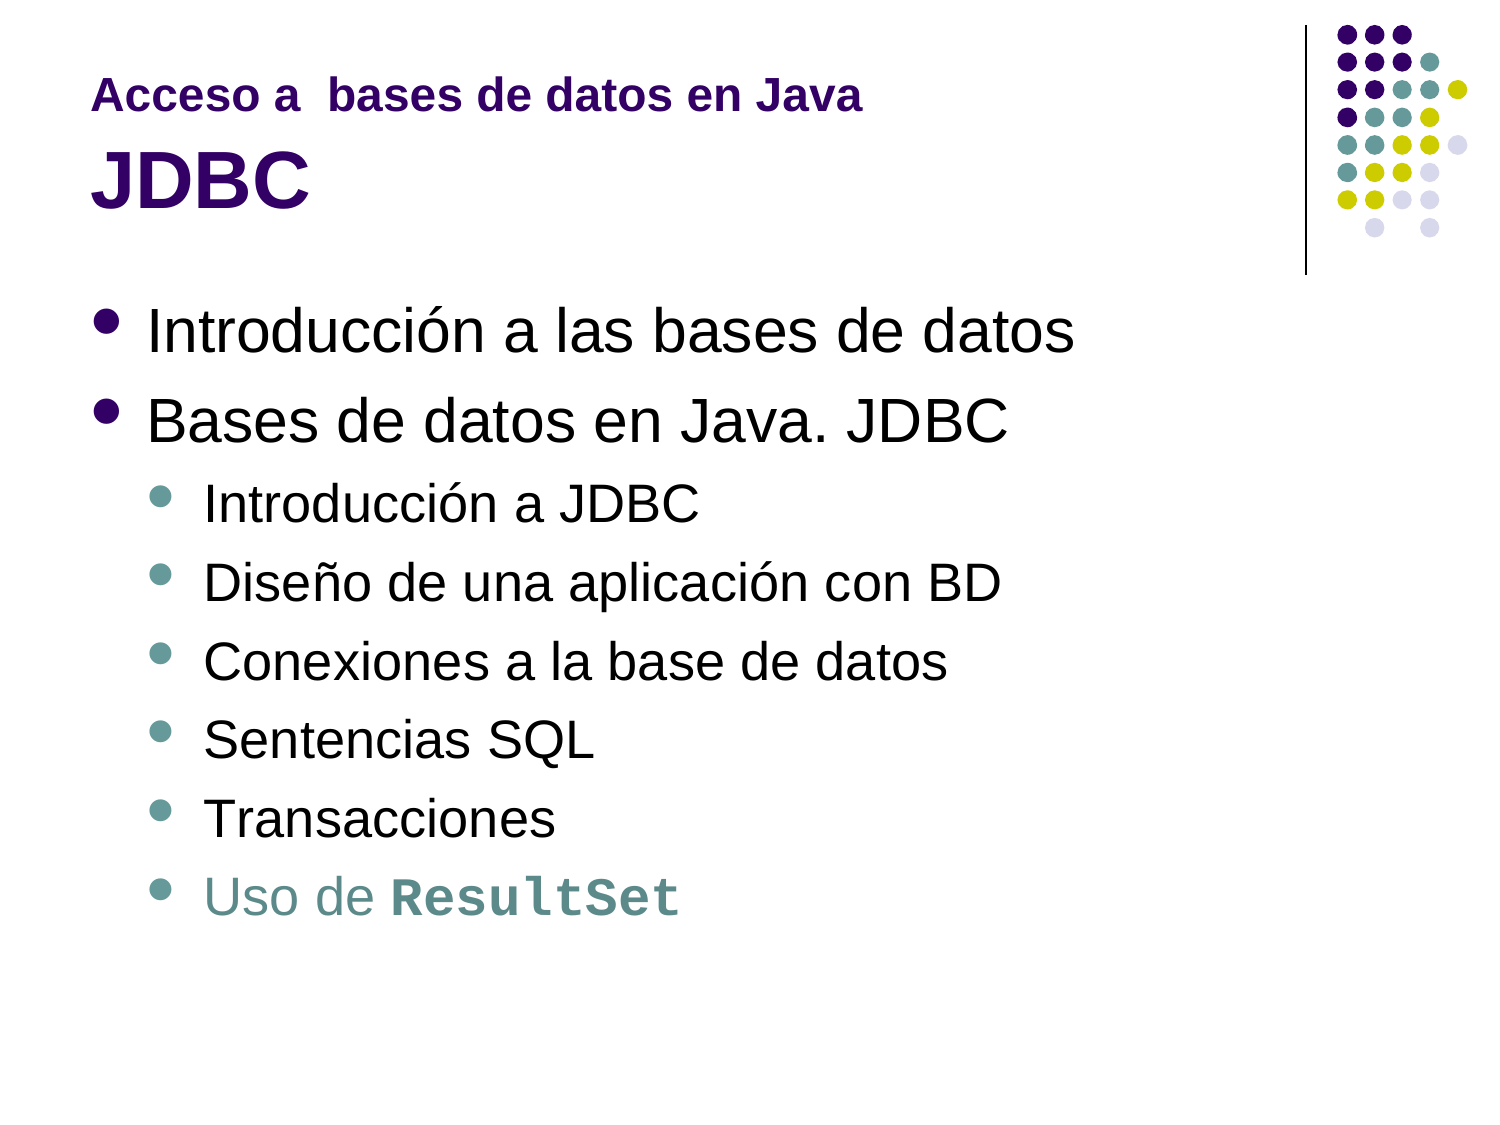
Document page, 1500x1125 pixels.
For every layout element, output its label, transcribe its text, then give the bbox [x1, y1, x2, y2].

title Acceso a bases de datos en Java JDBC [74, 20, 1313, 233]
list Introducción a las bases de datos Bases de datos en Java. JDBC Introducción a JDBC Diseño de una aplicación con BD Conexiones a la base de datos Sentencias SQL Transacciones Uso de ResultSet [75, 282, 1426, 1006]
